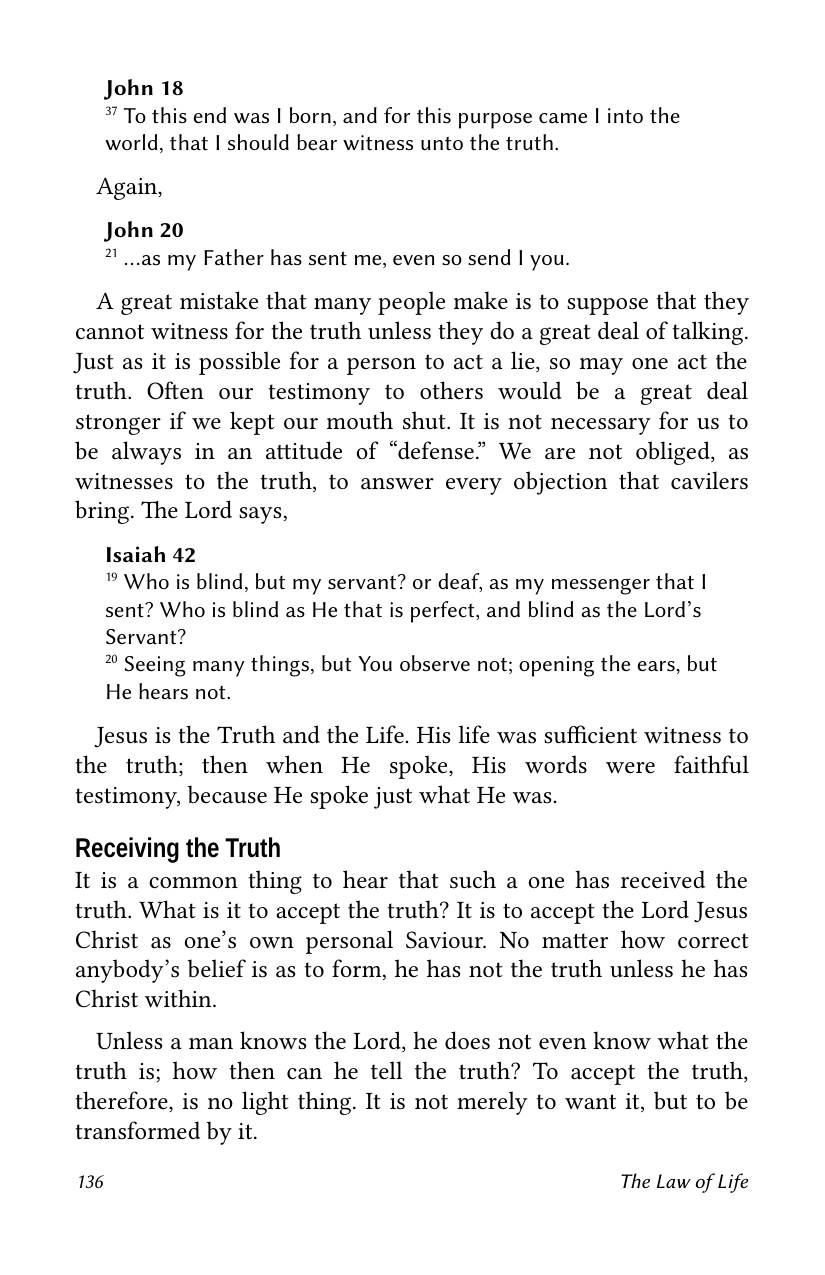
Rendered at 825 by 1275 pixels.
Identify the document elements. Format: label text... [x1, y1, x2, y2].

text John 20 [105, 217, 750, 243]
text Isaiah 42 [105, 541, 750, 568]
text It is a common thing to hear that such a one has received the truth. What is it to accept the truth? It is to accept the Lord Jesus Christ as one’s own personal Saviour. No matter how correct anybody’s belief is as to form, he has not the truth unless he has Christ within. [75, 866, 750, 1014]
text 21 ...as my Father has sent me, even so send I you. [105, 245, 720, 271]
text 37 To this end was I born, and for this purpose came I into the world, that I should bear witness unto the truth. [105, 103, 720, 156]
text Again, [75, 172, 750, 201]
text 20 Seeing many things, but You observe not; opening the ears, but He hears not. [105, 651, 720, 705]
text 19 Who is blind, but my servant? or deaf, as my messenger that I sent? Who is blind as He that is perfect, and blind as the Lord’s Servant? [105, 569, 720, 650]
text Unless a man knows the Lord, he does not even know what the truth is; how then can he tell the truth? To accept the truth, therefore, is no light thing. It is not merely to want it, but to be transformed by it. [75, 1027, 750, 1146]
subtitle Receiving the Truth [75, 832, 750, 863]
text A great mistake that many people make is to suppose that they cannot witness for the truth unless they do a great deal of talking. Just as it is possible for a person to act a lie, so may one act the truth. Often our testimony to others would be a great deal stronger if we kept our mouth shut. It is not necessary for us to be always in an attitude of “defense.” We are not obliged, as witnesses to the truth, to answer every objection that cavilers bring. The Lord says, [75, 287, 750, 525]
text Jesus is the Truth and the Life. His life was sufficient witness to the truth; then when He spoke, His words were faithful testimony, because He spoke just what He was. [75, 721, 750, 809]
text John 18 [105, 75, 750, 101]
